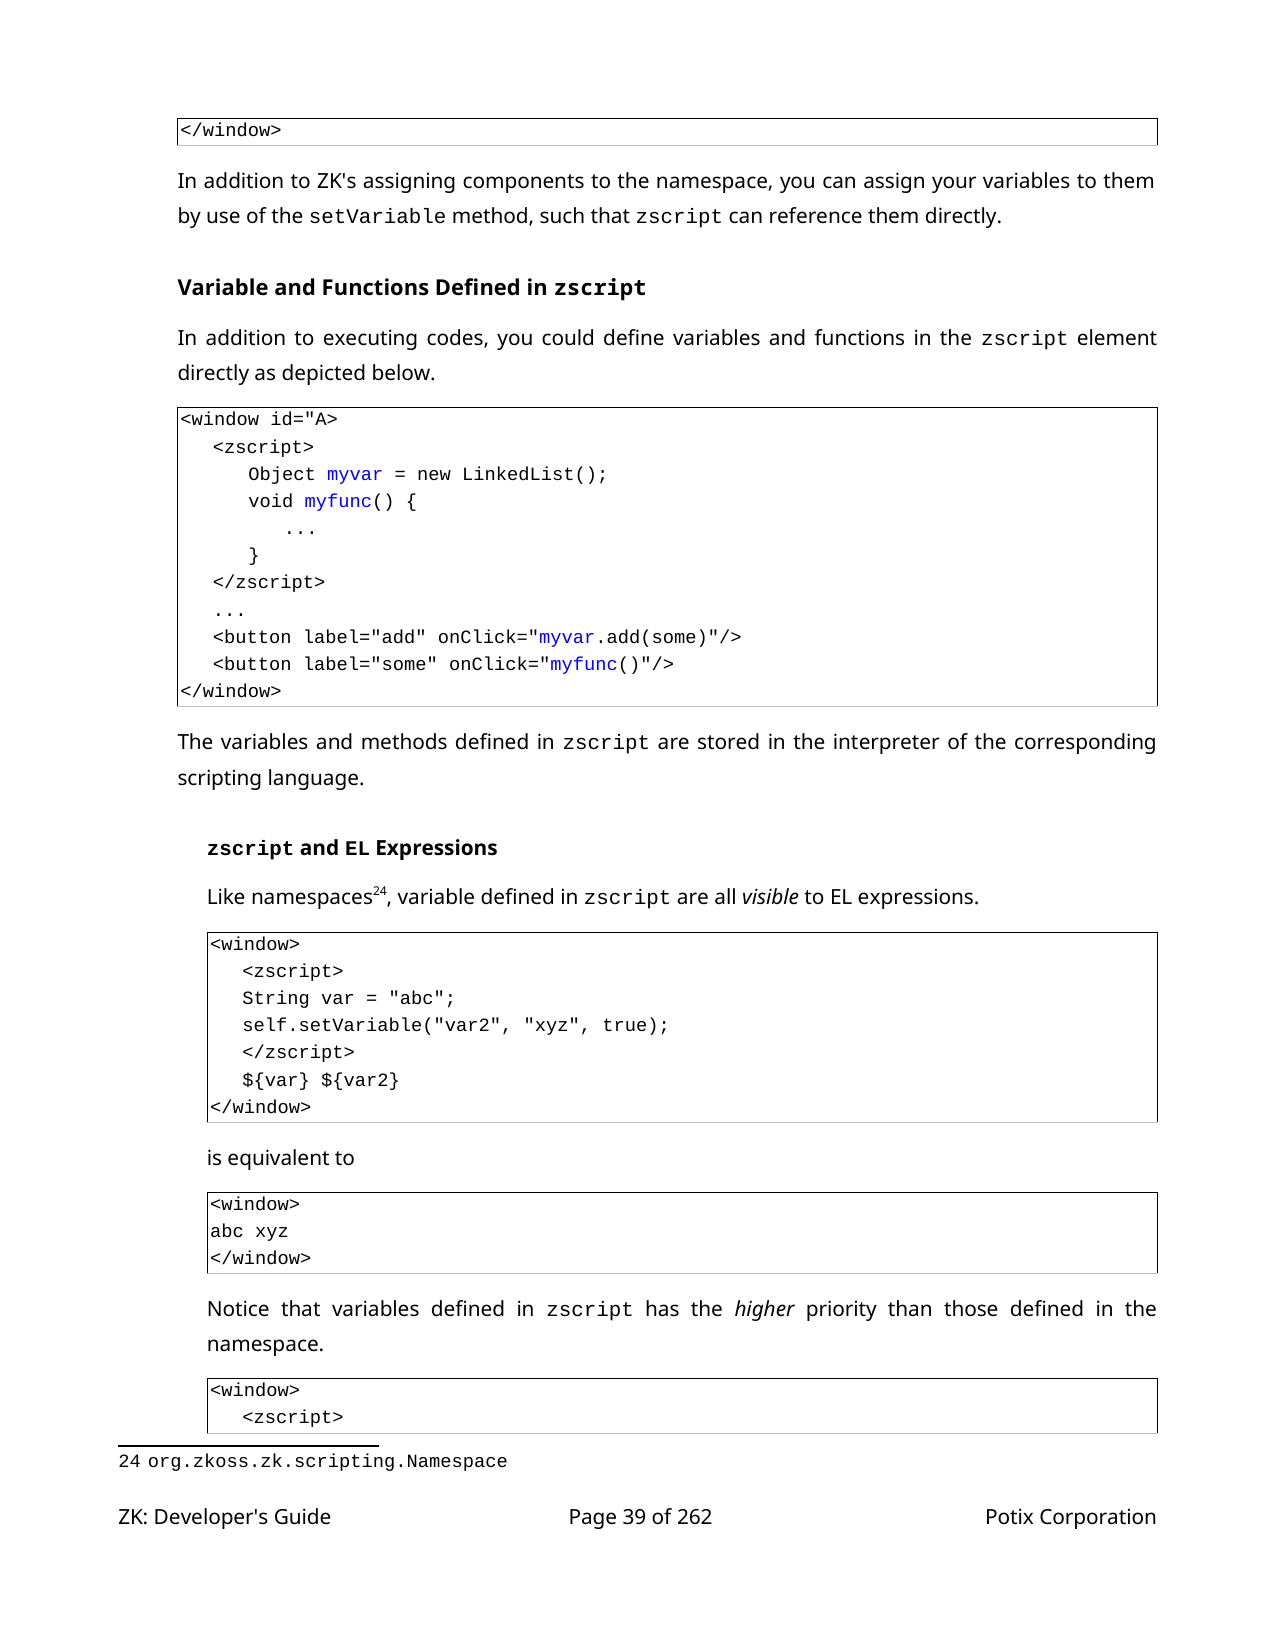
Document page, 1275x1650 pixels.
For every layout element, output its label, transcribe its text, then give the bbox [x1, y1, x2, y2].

text } [178, 543, 1157, 567]
text <zscript> [208, 959, 1157, 983]
text Object myvar = new LinkedList(); [178, 462, 1157, 486]
text <button label="add" onClick="myvar.add(some)"/> [178, 625, 1157, 649]
text Notice that variables defined in zscript has the higher priority than those defined in the namespace. [207, 1294, 1157, 1358]
text In addition to ZK's assigning components to the namespace, you can assign your variables to them by use of the setVariable method, such that zscript can reference them directly. [177, 166, 1157, 230]
text String var = "abc"; [208, 986, 1157, 1010]
text <zscript> [208, 1405, 1157, 1433]
text </window> [178, 679, 1157, 706]
text ${var} ${var2} [208, 1068, 1157, 1092]
text void myfunc() { [178, 489, 1157, 513]
subtitle Variable and Functions Defined in zscript [177, 272, 1157, 302]
text ... [178, 516, 1157, 540]
text Like namespaces, variable defined in zscript are all visible to EL expressions. [207, 882, 1157, 911]
text self.setVariable("var2", "xyz", true); [208, 1013, 1157, 1037]
text </zscript> [178, 570, 1157, 595]
text In addition to executing codes, you could define variables and functions in the zscript element directly as depicted below. [177, 323, 1157, 387]
text <window> [208, 1379, 1157, 1402]
text </window> [178, 119, 1157, 145]
text </window> [208, 1246, 1157, 1273]
text </window> [208, 1095, 1157, 1122]
text <button label="some" onClick="myfunc()"/> [178, 652, 1157, 676]
text <zscript> [178, 434, 1157, 459]
text ... [178, 598, 1157, 622]
text </zscript> [208, 1040, 1157, 1065]
text is equivalent to [207, 1143, 1157, 1171]
text The variables and methods defined in zscript are stored in the interpreter of the corresponding scripting language. [177, 727, 1157, 791]
text <window> [208, 1193, 1157, 1216]
text <window> [208, 933, 1157, 956]
subtitle zscript and EL Expressions [207, 833, 1157, 862]
text abc xyz [208, 1219, 1157, 1243]
text <window id="A> [178, 408, 1157, 432]
text org.zkoss.zk.scripting.Namespace [118, 1452, 1157, 1473]
